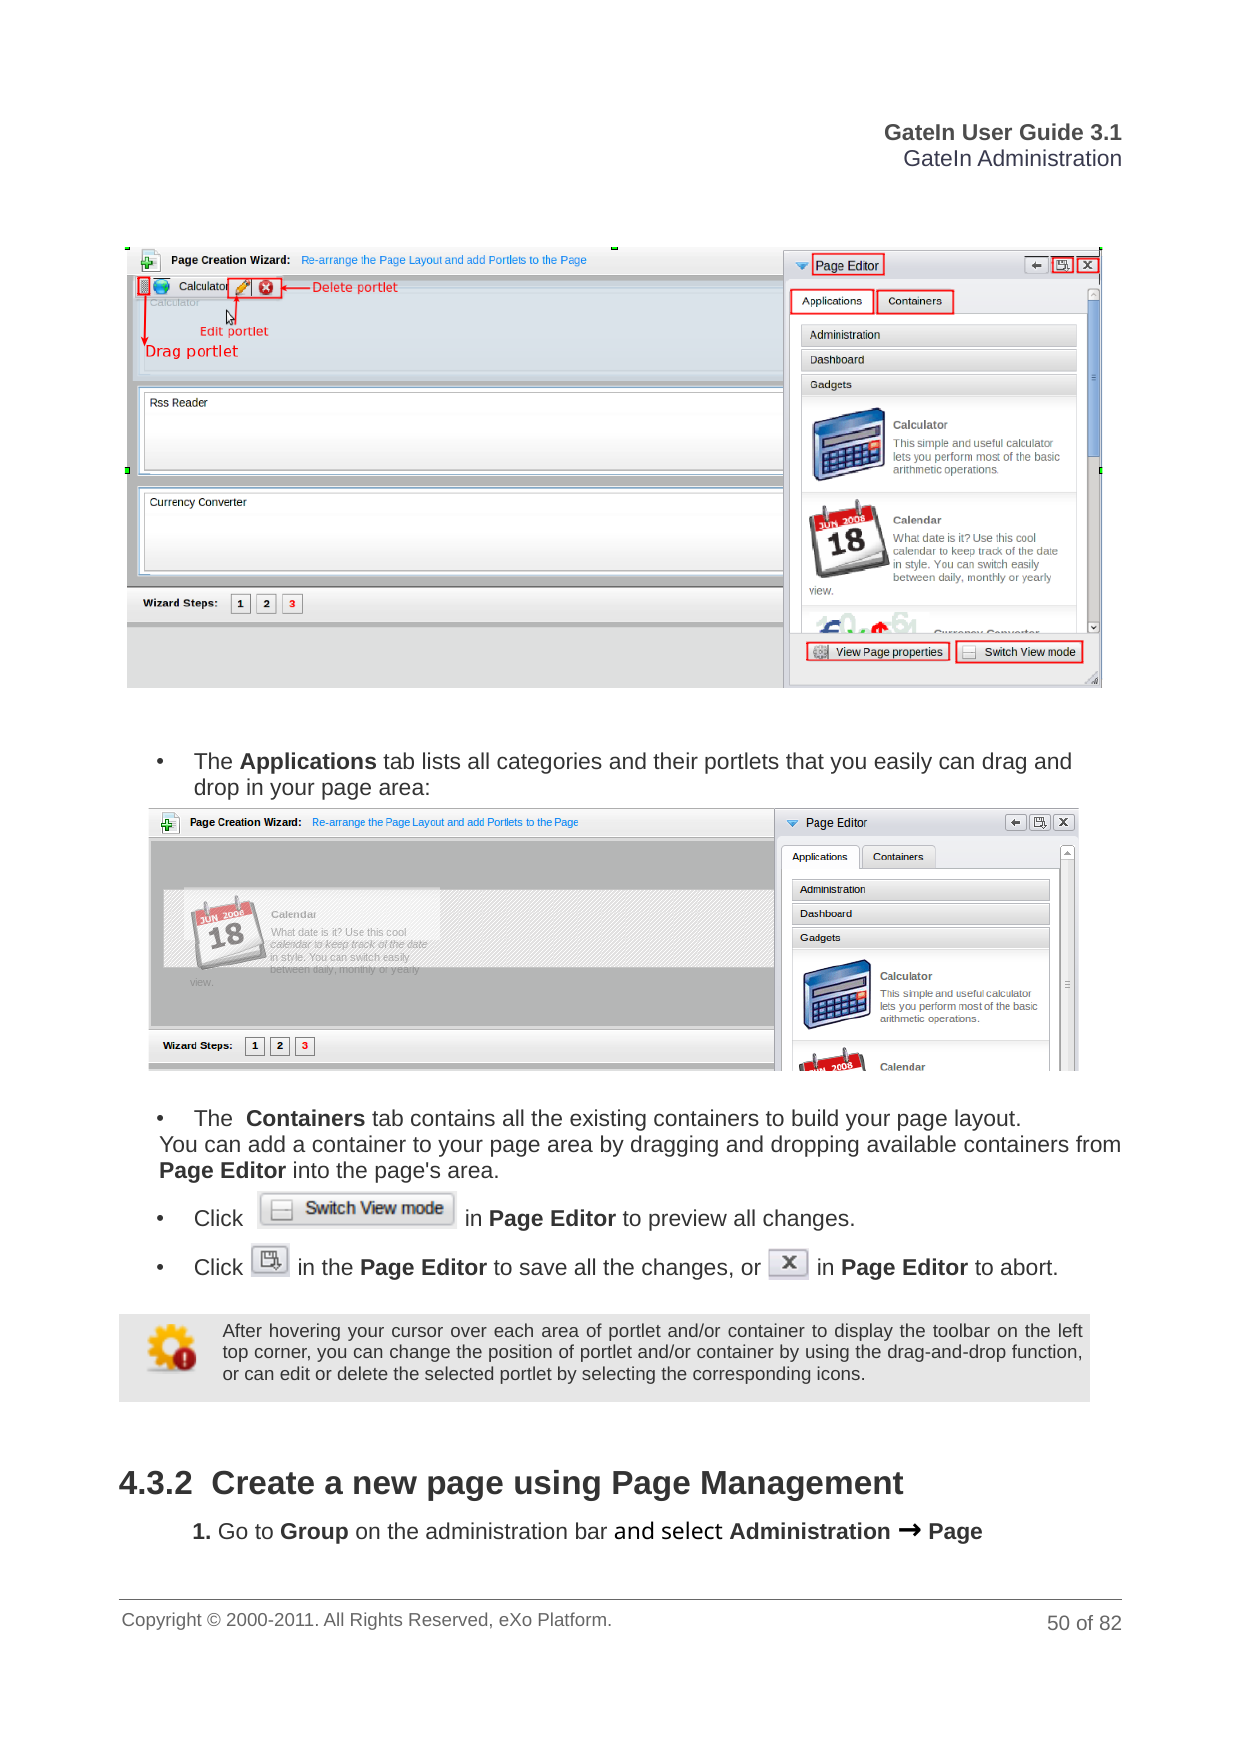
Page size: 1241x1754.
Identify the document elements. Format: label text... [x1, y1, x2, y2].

picture [768, 1248, 809, 1280]
picture [146, 1324, 197, 1374]
list Clickin the Page Editor to save all the changes, orin Page Editor to abort. [156, 1236, 1122, 1287]
subtitle Create a new page using Page Management [118, 1463, 1122, 1501]
list The Containers tab contains all the existing containers to build your page layout. [156, 1104, 1122, 1131]
picture [124, 247, 1103, 688]
list The Applications tab lists all categories and their portlets that you easily can drag and drop in your page area: [156, 748, 1122, 801]
picture [250, 1243, 290, 1277]
list Click in Page Editor to preview all changes. [156, 1183, 1122, 1236]
picture [148, 808, 1079, 1071]
table_header [119, 1314, 217, 1402]
list You can add a container to your page area by dragging and dropping available containers from Page Editor into the page's area. [121, 1131, 1122, 1183]
picture [257, 1191, 458, 1229]
text 1. Go to Group on the administration bar and select Administration → Page [118, 1509, 1122, 1548]
table_header After hovering your cursor over each area of portlet and/or container to display the toolbar on the left top corner, you can change the position of portlet and/or container by using the drag-and-drop function, or can edit or delete the selected portlet by selecting the corresponding icons. [217, 1314, 1090, 1402]
